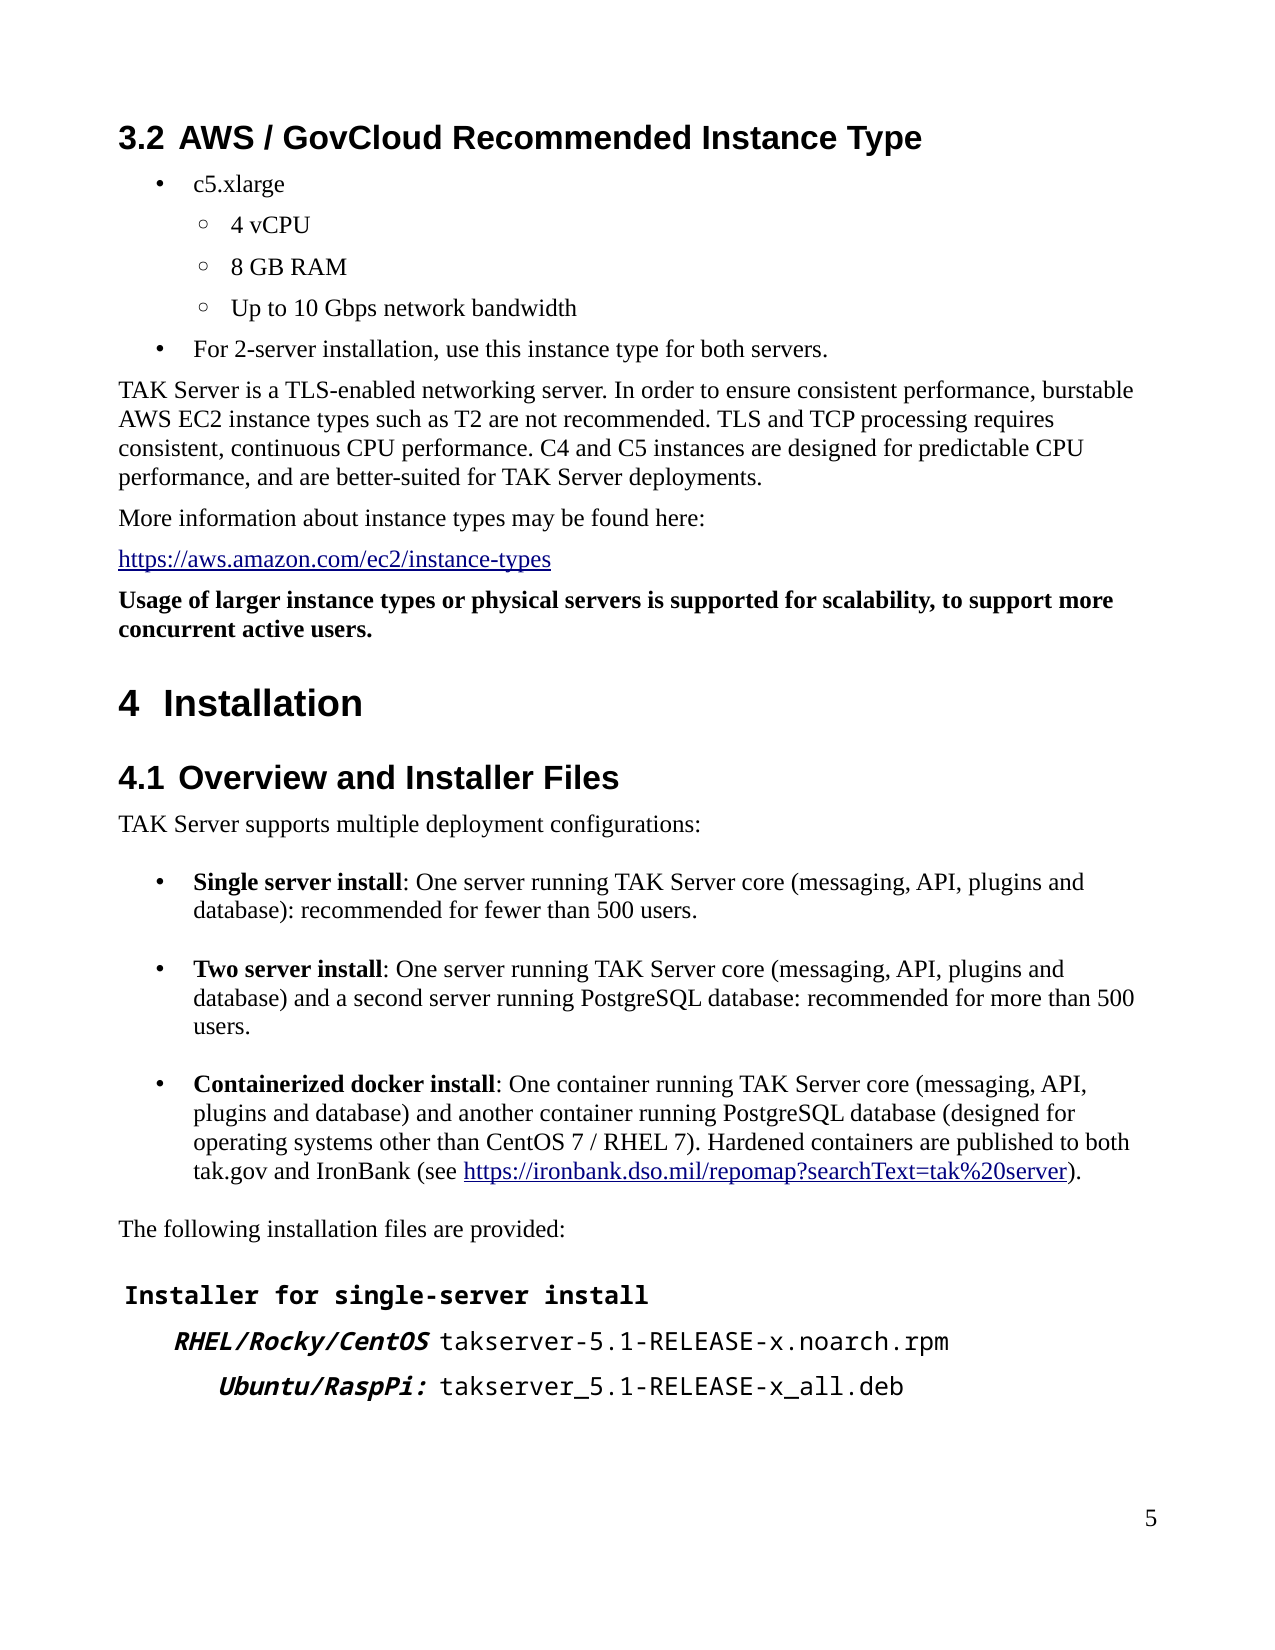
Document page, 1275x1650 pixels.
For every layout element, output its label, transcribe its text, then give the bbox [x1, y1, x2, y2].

table_header Installer for single-server install [118, 1272, 1168, 1318]
table_cell RHEL/Rocky/CentOS [143, 1318, 433, 1363]
text https://aws.amazon.com/ec2/instance-types [118, 544, 1157, 573]
table_cell takserver-5.1-RELEASE-x.noarch.rpm [433, 1318, 1168, 1363]
table_cell Ubuntu/RaspPi: [143, 1363, 433, 1409]
list Up to 10 Gbps network bandwidth [193, 293, 1157, 322]
list Two server install: One server running TAK Server core (messaging, API, plugins and database) and a second server running PostgreSQL database: recommended for more than 500 users. [156, 954, 1157, 1040]
table_cell [118, 1318, 142, 1363]
text Usage of larger instance types or physical servers is supported for scalability, to support more concurrent active users. [118, 586, 1157, 643]
text TAK Server supports multiple deployment configurations: [118, 809, 1098, 837]
list 8 GB RAM [193, 252, 1157, 281]
list For 2-server installation, use this instance type for both servers. [156, 334, 1157, 363]
table_cell [118, 1363, 142, 1409]
table_cell takserver_5.1-RELEASE-x_all.deb [433, 1363, 1168, 1409]
text The following installation files are provided: [118, 1214, 1098, 1243]
list c5.xlarge [156, 169, 1157, 198]
list Containerized docker install: One container running TAK Server core (messaging, API, plugins and database) and another container running PostgreSQL database (designed for operating systems other than CentOS 7 / RHEL 7). Hardened containers are published to both tak.gov and IronBank (see https://ironbank.dso.mil/repomap?searchText=tak%20server). [156, 1069, 1157, 1184]
subtitle AWS / GovCloud Recommended Instance Type [118, 118, 1157, 157]
list Single server install: One server running TAK Server core (messaging, API, plugins and database): recommended for fewer than 500 users. [156, 867, 1157, 924]
text More information about instance types may be found here: [118, 503, 1157, 532]
subtitle Overview and Installer Files [118, 757, 1157, 796]
text TAK Server is a TLS-enabled networking server. In order to ensure consistent performance, burstable AWS EC2 instance types such as T2 are not recommended. TLS and TCP processing requires consistent, continuous CPU performance. C4 and C5 instances are designed for predictable CPU performance, and are better-suited for TAK Server deployments. [118, 376, 1157, 491]
list 4 vCPU [193, 211, 1157, 239]
subtitle Installation [118, 681, 1157, 724]
